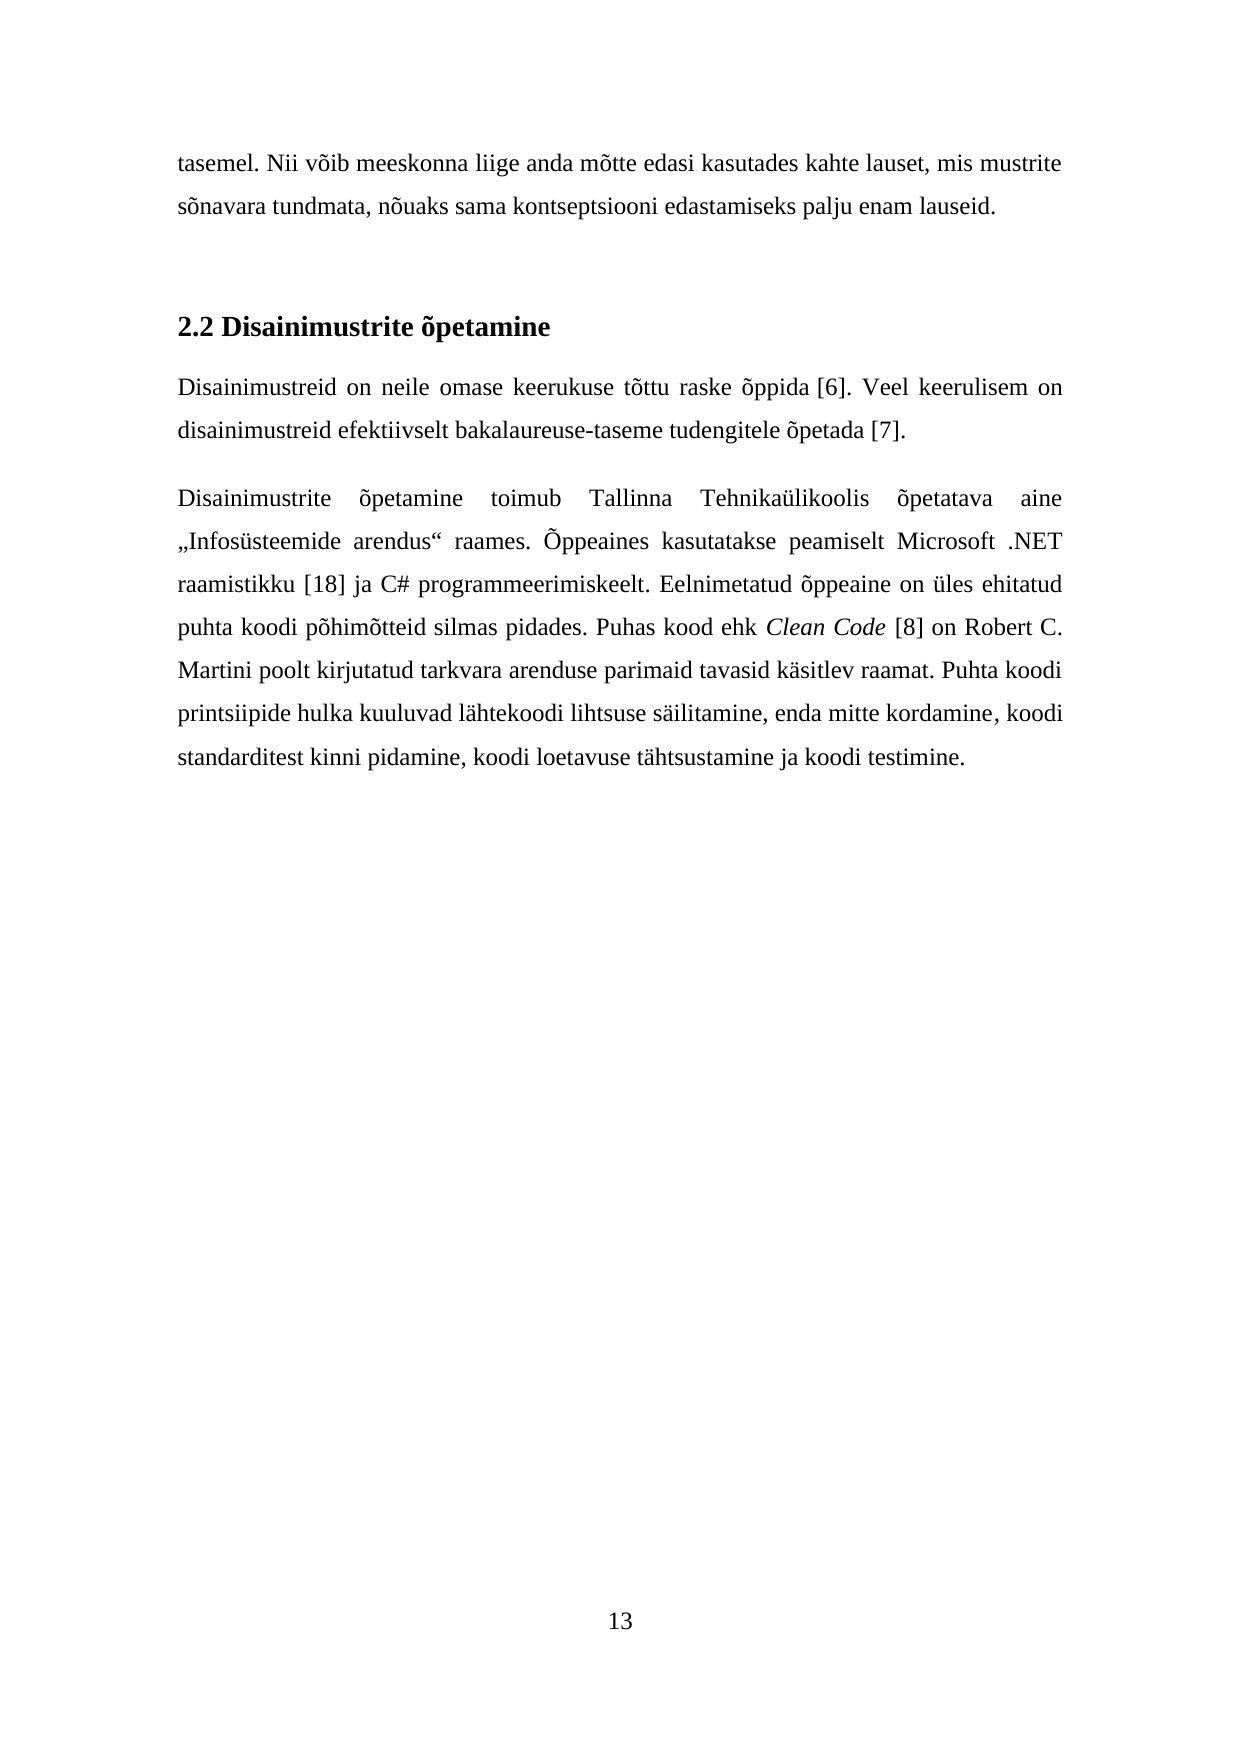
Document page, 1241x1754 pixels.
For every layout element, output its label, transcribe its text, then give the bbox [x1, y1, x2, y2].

text tasemel. Nii võib meeskonna liige anda mõtte edasi kasutades kahte lauset, mis mustrite sõnavara tundmata, nõuaks sama kontseptsiooni edastamiseks palju enam lauseid. [177, 148, 1063, 219]
text Disainimustrite õpetamine toimub Tallinna Tehnikaülikoolis õpetatava aine „Infosüsteemide arendus“ raames. Õppeaines kasutatakse peamiselt Microsoft .NET raamistikku [18] ja C# programmeerimiskeelt. Eelnimetatud õppeaine on üles ehitatud puhta koodi põhimõtteid silmas pidades. Puhas kood ehk Clean Code [8] on Robert C. Martini poolt kirjutatud tarkvara arenduse parimaid tavasid käsitlev raamat. Puhta koodi printsiipide hulka kuuluvad lähtekoodi lihtsuse säilitamine, enda mitte kordamine, koodi standarditest kinni pidamine, koodi loetavuse tähtsustamine ja koodi testimine. [177, 483, 1063, 770]
subtitle Disainimustrite õpetamine [177, 309, 1063, 342]
text Disainimustreid on neile omase keerukuse tõttu raske õppida [6]. Veel keerulisem on disainimustreid efektiivselt bakalaureuse-taseme tudengitele õpetada [7]. [177, 372, 1063, 443]
